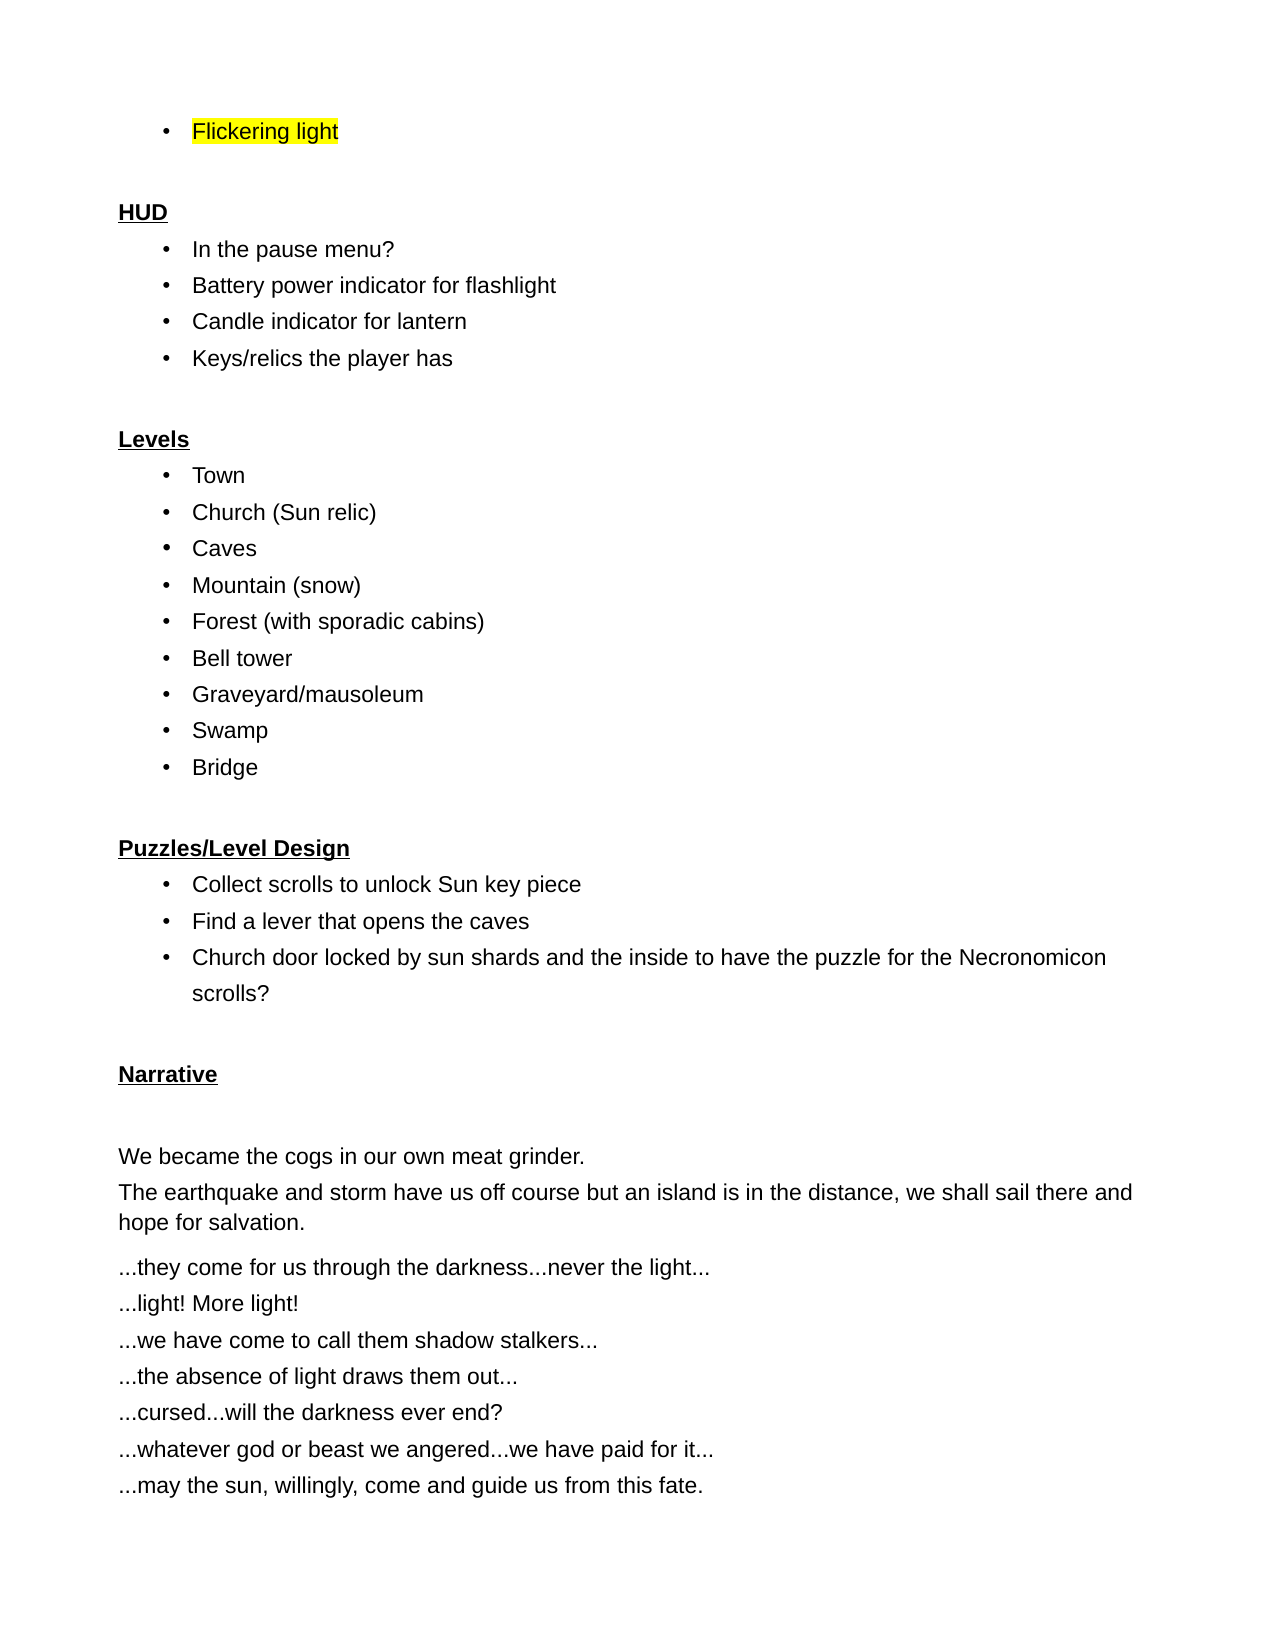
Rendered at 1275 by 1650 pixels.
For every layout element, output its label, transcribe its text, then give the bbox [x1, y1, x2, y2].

list Town [162, 462, 1157, 488]
text We became the cogs in our own meat grinder. [118, 1143, 1157, 1169]
text ...whatever god or beast we angered...we have paid for it... [118, 1436, 1157, 1462]
text ...may the sun, willingly, come and guide us from this fate. [118, 1472, 1157, 1498]
list Church (Sun relic) [162, 498, 1157, 525]
list Battery power indicator for flashlight [162, 272, 1157, 298]
text ...light! More light! [118, 1290, 1157, 1317]
list Find a lever that opens the caves [162, 908, 1157, 934]
list Flickering light [162, 118, 1157, 144]
list Caves [162, 535, 1157, 562]
list Bridge [162, 754, 1157, 780]
list Bell tower [162, 645, 1157, 671]
text The earthquake and storm have us off course but an island is in the distance, we shall sail there and hope for salvation. [118, 1179, 1157, 1236]
text ...they come for us through the darkness...never the light... [118, 1254, 1157, 1280]
list Keys/relics the player has [162, 345, 1157, 371]
text ...cursed...will the darkness ever end? [118, 1399, 1157, 1426]
list In the pause menu? [162, 236, 1157, 262]
text ...we have come to call them shadow stalkers... [118, 1327, 1157, 1353]
list Forest (with sporadic cabins) [162, 608, 1157, 635]
list Mountain (snow) [162, 572, 1157, 598]
text HUD [118, 199, 1157, 226]
list Candle indicator for lantern [162, 308, 1157, 335]
list Collect scrolls to unlock Sun key piece [162, 871, 1157, 898]
list Church door locked by sun shards and the inside to have the puzzle for the Necronomicon scrolls? [162, 944, 1157, 1007]
text Puzzles/Level Design [118, 835, 1157, 861]
text Narrative [118, 1061, 1157, 1088]
text Levels [118, 426, 1157, 452]
text ...the absence of light draws them out... [118, 1363, 1157, 1389]
list Graveyard/mausoleum [162, 681, 1157, 707]
list Swamp [162, 717, 1157, 744]
